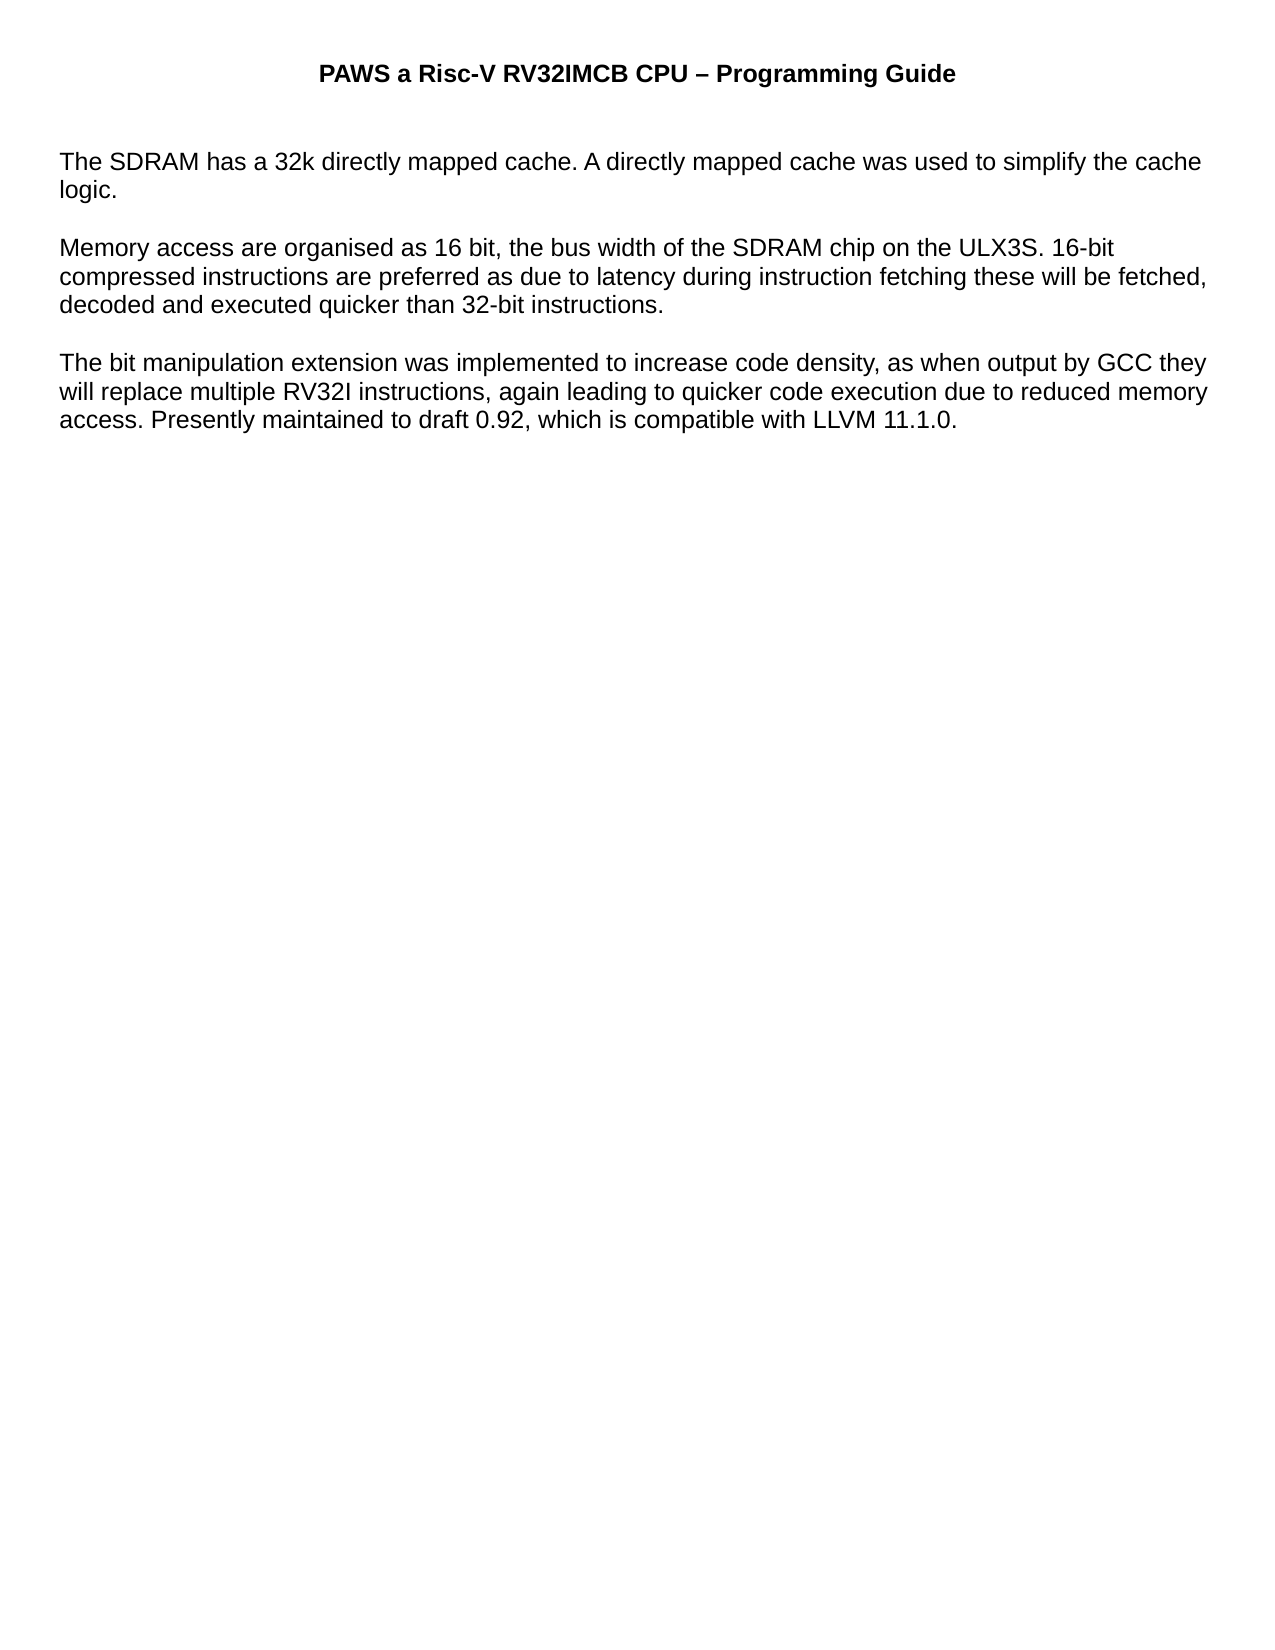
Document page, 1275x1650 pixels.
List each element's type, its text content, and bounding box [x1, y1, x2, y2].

text Memory access are organised as 16 bit, the bus width of the SDRAM chip on the ULX3S. 16-bit compressed instructions are preferred as due to latency during instruction fetching these will be fetched, decoded and executed quicker than 32-bit instructions. [59, 233, 1216, 319]
text The bit manipulation extension was implemented to increase code density, as when output by GCC they will replace multiple RV32I instructions, again leading to quicker code execution due to reduced memory access. Presently maintained to draft 0.92, which is compatible with LLVM 11.1.0. [59, 348, 1216, 434]
text The SDRAM has a 32k directly mapped cache. A directly mapped cache was used to simplify the cache logic. [59, 147, 1216, 204]
